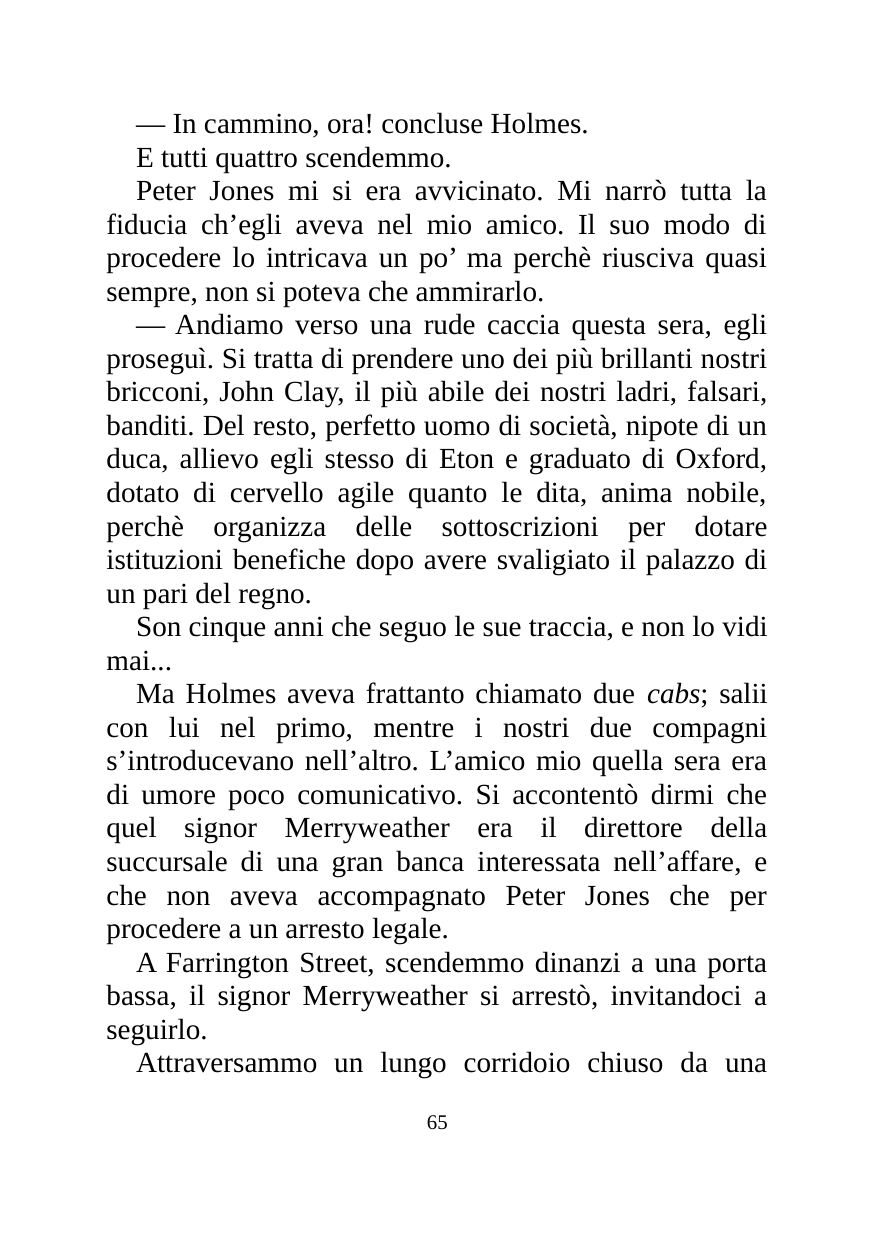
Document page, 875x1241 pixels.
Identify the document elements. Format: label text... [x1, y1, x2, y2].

text — In cammino, ora! concluse Holmes. [106, 106, 768, 140]
text Son cinque anni che seguo le sue traccia, e non lo vidi mai... [106, 609, 768, 676]
text Attraversammo un lungo corridoio chiuso da una [106, 1045, 768, 1079]
text Ma Holmes aveva frattanto chiamato due cabs; salii con lui nel primo, mentre i nostri due compagni s’introducevano nell’altro. L’amico mio quella sera era di umore poco comunicativo. Si accontentò dirmi che quel signor Merryweather era il direttore della succursale di una gran banca interessata nell’affare, e che non aveva accompagnato Peter Jones che per procedere a un arresto legale. [106, 676, 768, 945]
text E tutti quattro scendemmo. [106, 140, 768, 173]
text A Farrington Street, scendemmo dinanzi a una porta bassa, il signor Merryweather si arrestò, invitandoci a seguirlo. [106, 945, 768, 1045]
text Peter Jones mi si era avvicinato. Mi narrò tutta la fiducia ch’egli aveva nel mio amico. Il suo modo di procedere lo intricava un po’ ma perchè riusciva quasi sempre, non si poteva che ammirarlo. [106, 173, 768, 307]
text — Andiamo verso una rude caccia questa sera, egli proseguì. Si tratta di prendere uno dei più brillanti nostri bricconi, John Clay, il più abile dei nostri ladri, falsari, banditi. Del resto, perfetto uomo di società, nipote di un duca, allievo egli stesso di Eton e graduato di Oxford, dotato di cervello agile quanto le dita, anima nobile, perchè organizza delle sottoscrizioni per dotare istituzioni benefiche dopo avere svaligiato il palazzo di un pari del regno. [106, 307, 768, 609]
